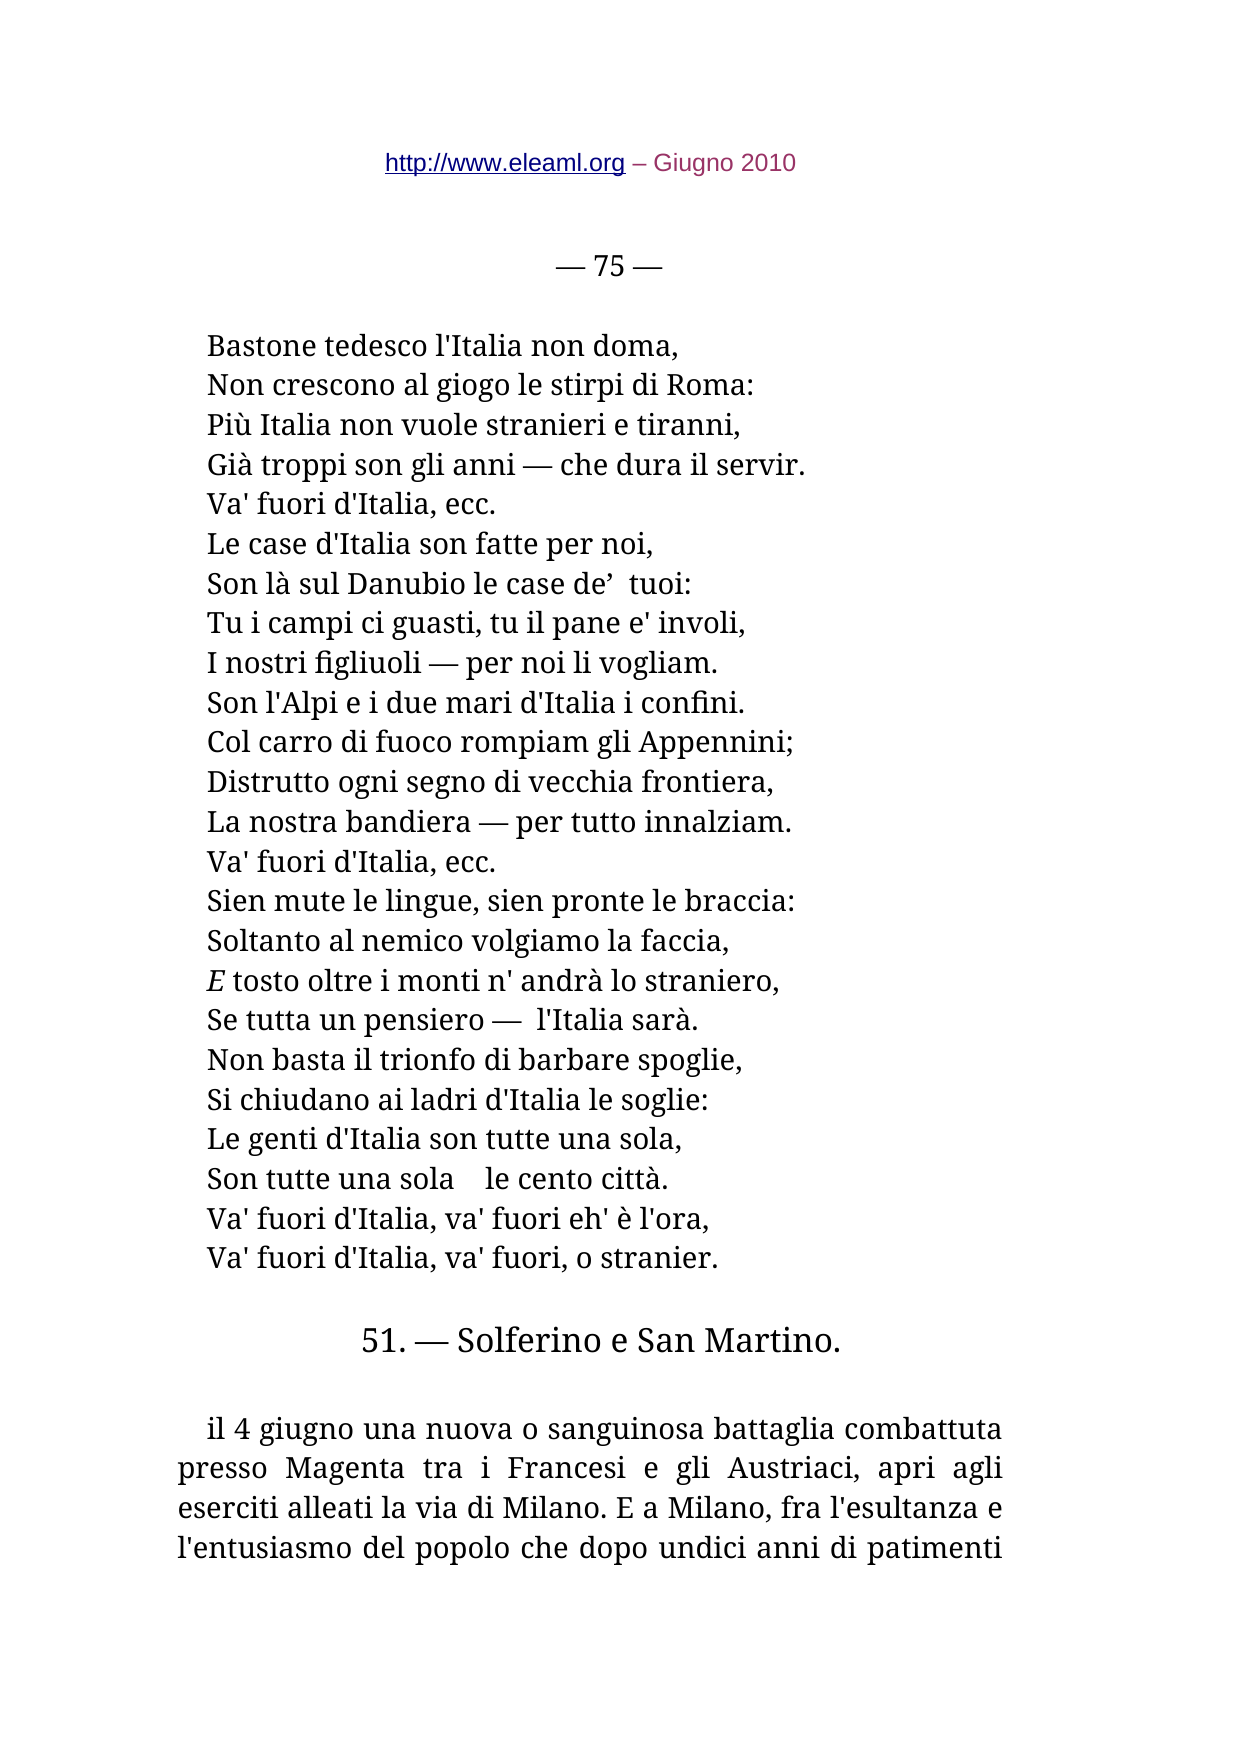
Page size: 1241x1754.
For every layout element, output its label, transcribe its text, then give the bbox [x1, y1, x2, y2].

text Col carro di fuoco rompiam gli Appennini; [177, 722, 1004, 761]
text Già troppi son gli anni — che dura il servir. [177, 444, 1004, 484]
text Sien mute le lingue, sien pronte le braccia: [177, 881, 1004, 920]
text 51. — Solferino e San Martino. [177, 1317, 1004, 1362]
text Bastone tedesco l'Italia non doma, [177, 325, 1004, 364]
text Non crescono al giogo le stirpi di Roma: [177, 364, 1004, 404]
text Son là sul Danubio le case de’ tuoi: [177, 563, 1004, 603]
text Le genti d'Italia son tutte una sola, [177, 1119, 1004, 1158]
text Va' fuori d'Italia, va' fuori, o stranier. [177, 1238, 1004, 1277]
text Distrutto ogni segno di vecchia frontiera, [177, 761, 1004, 801]
text Tu i campi ci guasti, tu il pane e' involi, [177, 603, 1004, 642]
text E tosto oltre i monti n' andrà lo straniero, [177, 960, 1004, 999]
text il 4 giugno una nuova o sanguinosa battaglia combattuta presso Magenta tra i Francesi e gli Austriaci, apri agli eserciti alleati la via di Milano. E a Milano, fra l'esultanza e l'entusiasmo del popolo che dopo undici anni di patimenti [177, 1408, 1004, 1567]
text I nostri figliuoli — per noi li vogliam. [177, 642, 1004, 682]
text Va' fuori d'Italia, va' fuori eh' è l'ora, [177, 1198, 1004, 1238]
text Va' fuori d'Italia, ecc. [177, 484, 1004, 523]
text — 75 — [177, 246, 1004, 285]
text Son l'Alpi e i due mari d'Italia i confini. [177, 682, 1004, 722]
text Non basta il trionfo di barbare spoglie, [177, 1039, 1004, 1079]
text Va' fuori d'Italia, ecc. [177, 841, 1004, 881]
text Si chiudano ai ladri d'Italia le soglie: [177, 1079, 1004, 1119]
text Le case d'Italia son fatte per noi, [177, 523, 1004, 563]
text La nostra bandiera — per tutto innalziam. [177, 801, 1004, 841]
text Se tutta un pensiero — l'Italia sarà. [177, 999, 1004, 1039]
text Son tutte una sola le cento città. [177, 1158, 1004, 1198]
text Più Italia non vuole stranieri e tiranni, [177, 404, 1004, 444]
text Soltanto al nemico volgiamo la faccia, [177, 920, 1004, 960]
